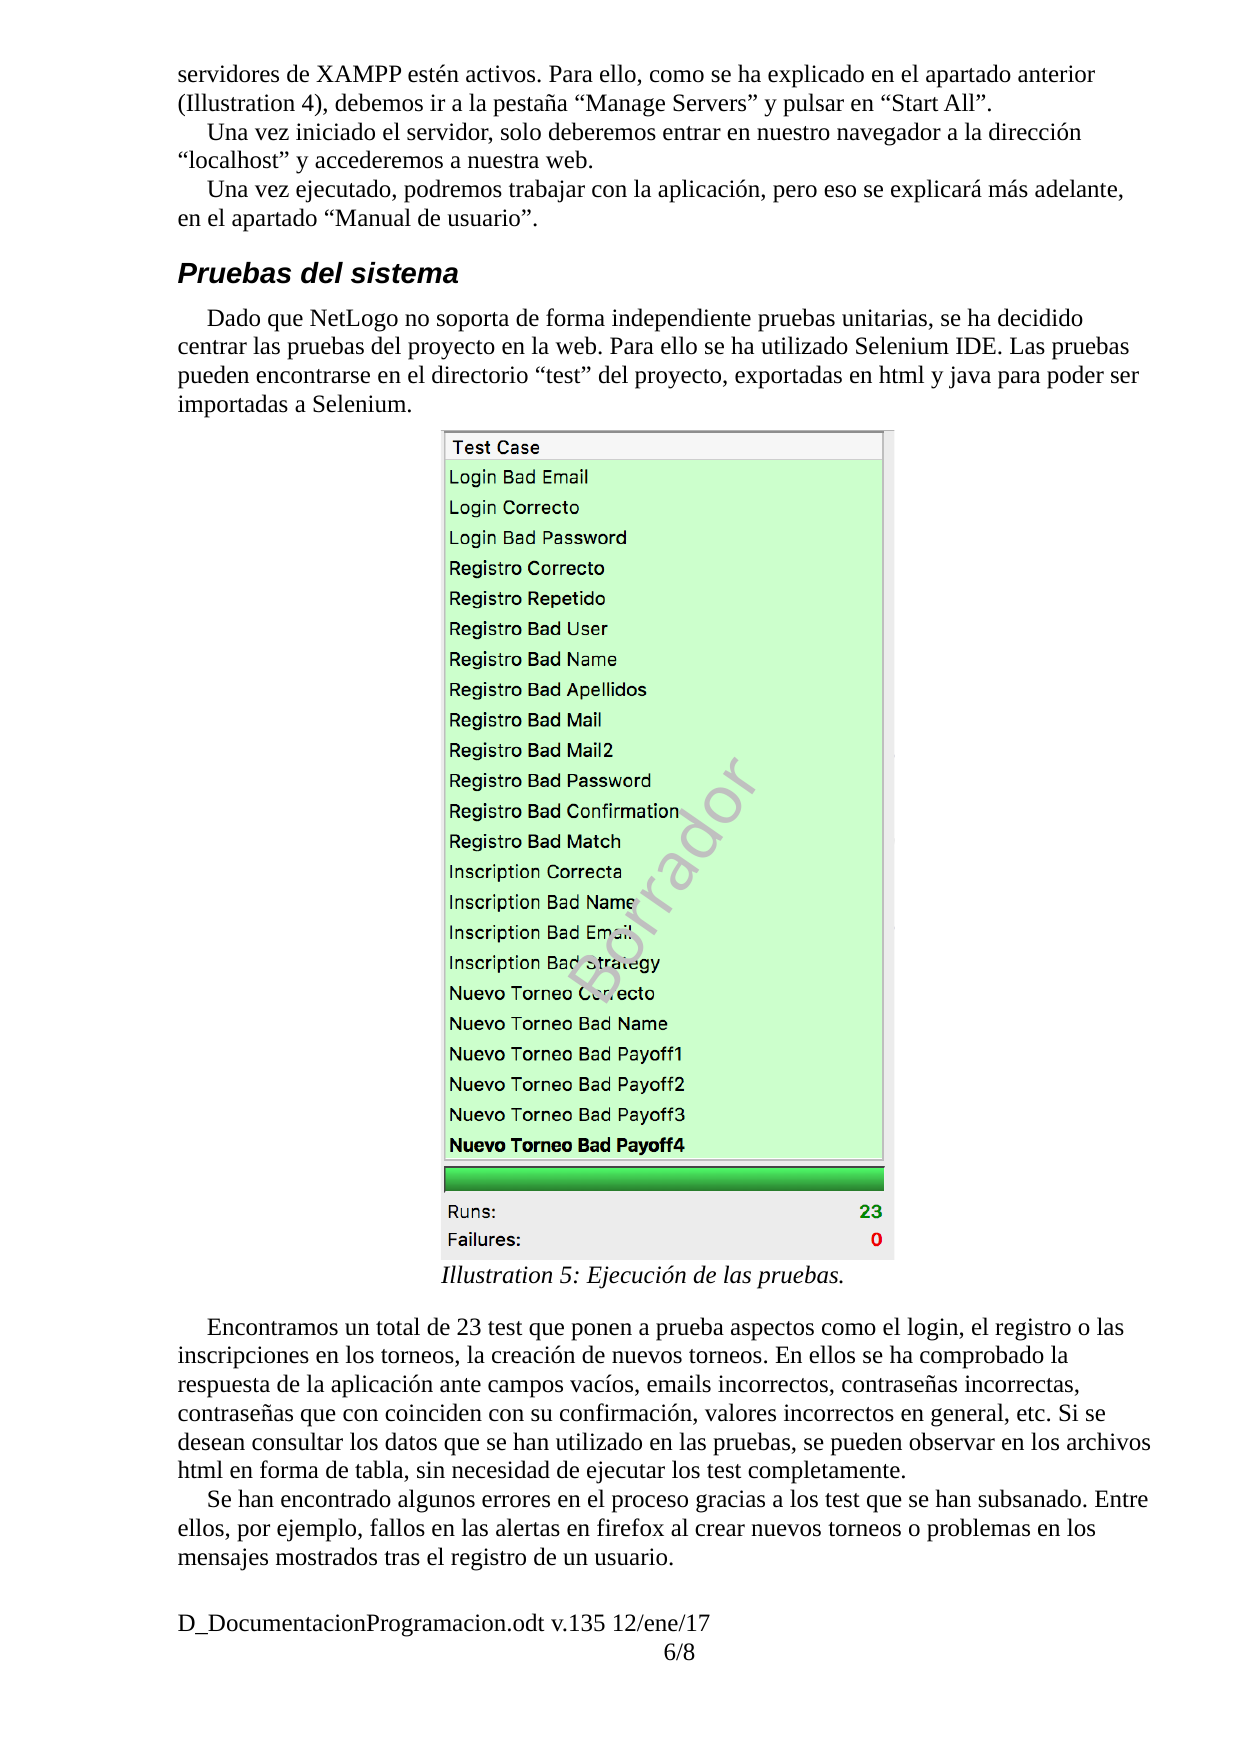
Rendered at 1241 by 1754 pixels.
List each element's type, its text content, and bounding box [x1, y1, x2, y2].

text Dado que NetLogo no soporta de forma independiente pruebas unitarias, se ha decidido centrar las pruebas del proyecto en la web. Para ello se ha utilizado Selenium IDE. Las pruebas pueden encontrarse en el directorio “test” del proyecto, exportadas en html y java para poder ser importadas a Selenium. [177, 303, 1152, 418]
text Se han encontrado algunos errores en el proceso gracias a los test que se han subsanado. Entre ellos, por ejemplo, fallos en las alertas en firefox al crear nuevos torneos o problemas en los mensajes mostrados tras el registro de un usuario. [177, 1484, 1152, 1571]
text servidores de XAMPP estén activos. Para ello, como se ha explicado en el apartado anterior (Illustration 4), debemos ir a la pestaña “Manage Servers” y pulsar en “Start All”. [177, 59, 1152, 117]
text Una vez ejecutado, podremos trabajar con la aplicación, pero eso se explicará más adelante, en el apartado “Manual de usuario”. [177, 174, 1152, 232]
subtitle Pruebas del sistema [177, 257, 1152, 290]
text Encontramos un total de 23 test que ponen a prueba aspectos como el login, el registro o las inscripciones en los torneos, la creación de nuevos torneos. En ellos se ha comprobado la respuesta de la aplicación ante campos vacíos, emails incorrectos, contraseñas incorrectas, contraseñas que con coinciden con su confirmación, valores incorrectos en general, etc. Si se desean consultar los datos que se han utilizado en las pruebas, se pueden observar en los archivos html en forma de tabla, sin necesidad de ejecutar los test completamente. [177, 1312, 1152, 1484]
picture [440, 430, 895, 1260]
text Illustration 5: Ejecución de las pruebas. [441, 1260, 894, 1289]
text Una vez iniciado el servidor, solo deberemos entrar en nuestro navegador a la dirección “localhost” y accederemos a nuestra web. [177, 117, 1152, 174]
